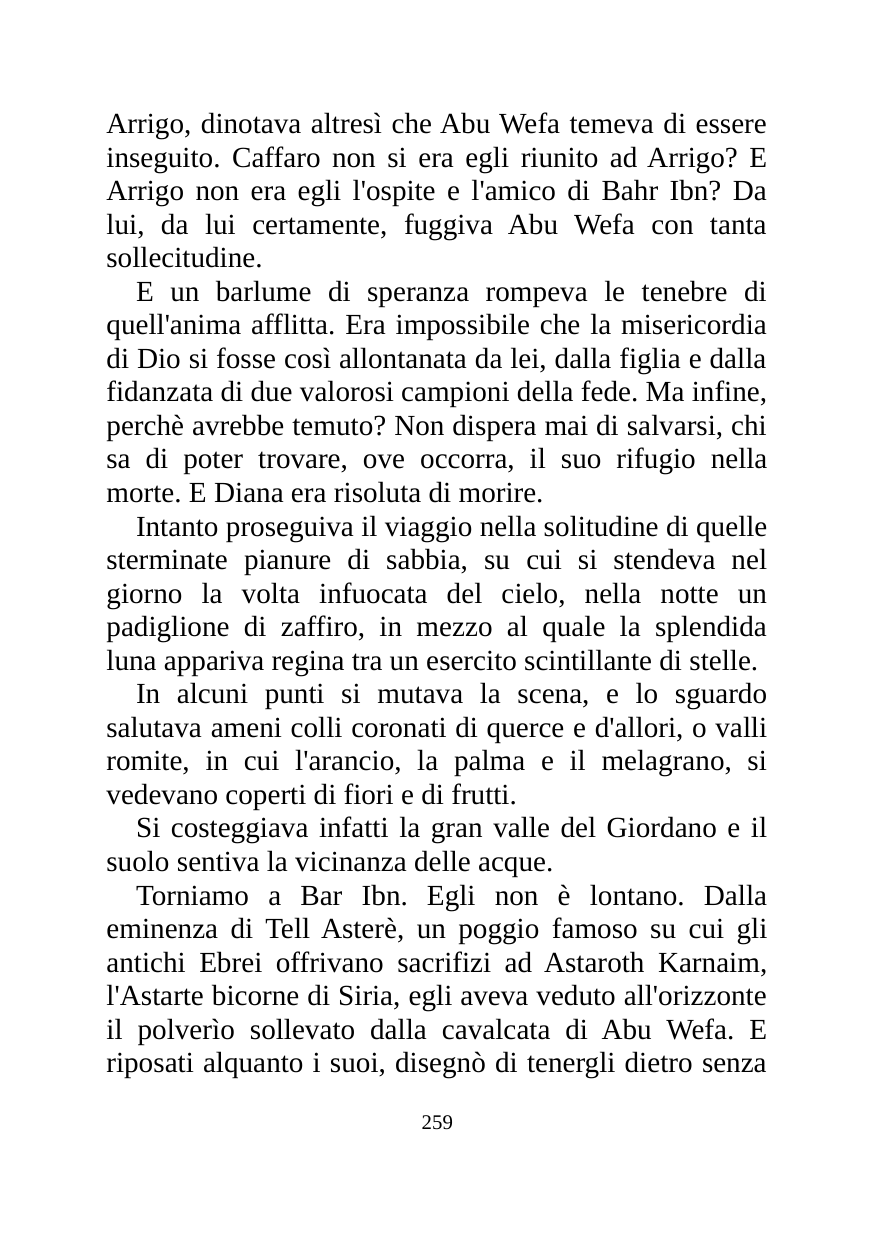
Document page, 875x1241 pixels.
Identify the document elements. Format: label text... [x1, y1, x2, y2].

text In alcuni punti si mutava la scena, e lo sguardo salutava ameni colli coronati di querce e d'allori, o valli romite, in cui l'arancio, la palma e il melagrano, si vedevano coperti di fiori e di frutti. [106, 676, 768, 811]
text Intanto proseguiva il viaggio nella solitudine di quelle sterminate pianure di sabbia, su cui si stendeva nel giorno la volta infuocata del cielo, nella notte un padiglione di zaffiro, in mezzo al quale la splendida luna appariva regina tra un esercito scintillante di stelle. [106, 509, 768, 676]
text Torniamo a Bar Ibn. Egli non è lontano. Dalla eminenza di Tell Asterè, un poggio famoso su cui gli antichi Ebrei offrivano sacrifizi ad Astaroth Karnaim, l'Astarte bicorne di Siria, egli aveva veduto all'orizzonte il polverìo sollevato dalla cavalcata di Abu Wefa. E riposati alquanto i suoi, disegnò di tenergli dietro senza [106, 878, 768, 1079]
text Arrigo, dinotava altresì che Abu Wefa temeva di essere inseguito. Caffaro non si era egli riunito ad Arrigo? E Arrigo non era egli l'ospite e l'amico di Bahr Ibn? Da lui, da lui certamente, fuggiva Abu Wefa con tanta sollecitudine. [106, 106, 768, 274]
text E un barlume di speranza rompeva le tenebre di quell'anima afflitta. Era impossibile che la misericordia di Dio si fosse così allontanata da lei, dalla figlia e dalla fidanzata di due valorosi campioni della fede. Ma infine, perchè avrebbe temuto? Non dispera mai di salvarsi, chi sa di poter trovare, ove occorra, il suo rifugio nella morte. E Diana era risoluta di morire. [106, 274, 768, 509]
text Si costeggiava infatti la gran valle del Giordano e il suolo sentiva la vicinanza delle acque. [106, 811, 768, 878]
